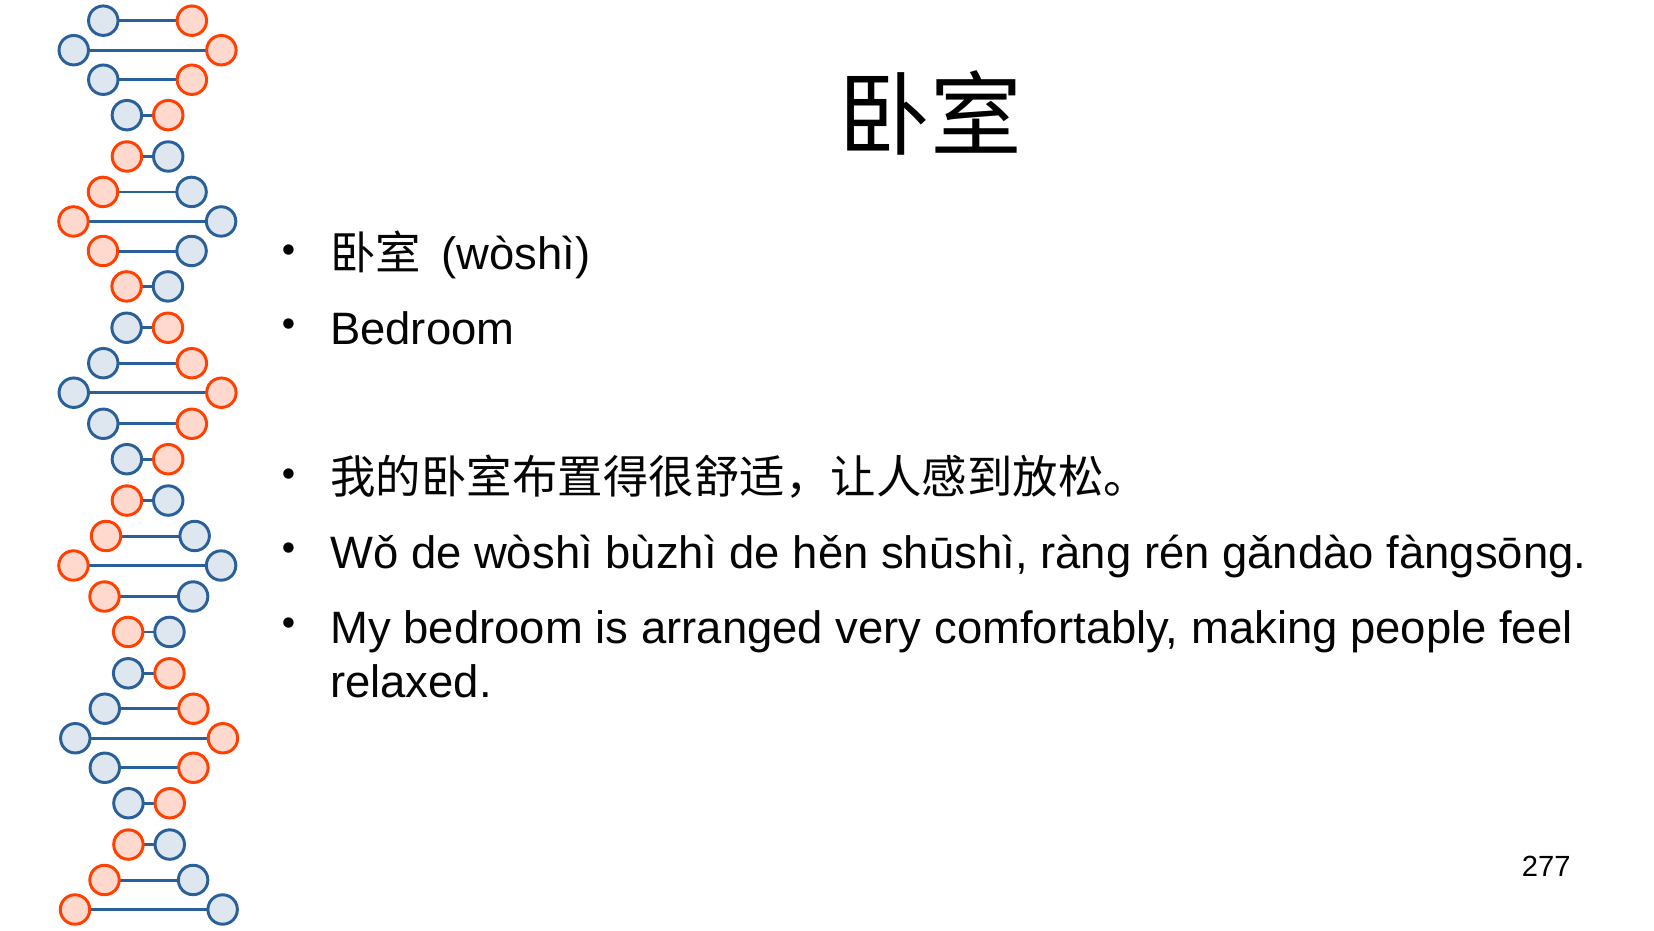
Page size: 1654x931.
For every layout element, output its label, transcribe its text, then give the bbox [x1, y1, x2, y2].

list 卧室 (wòshì) Bedroom 我的卧室布置得很舒适，让人感到放松。 Wǒ de wòshì bùzhì de hěn shūshì, ràng rén gǎndào fàngsōng. My bedroom is arranged very comfortably, making people feel relaxed. [265, 224, 1595, 764]
title 卧室 [265, 35, 1595, 189]
